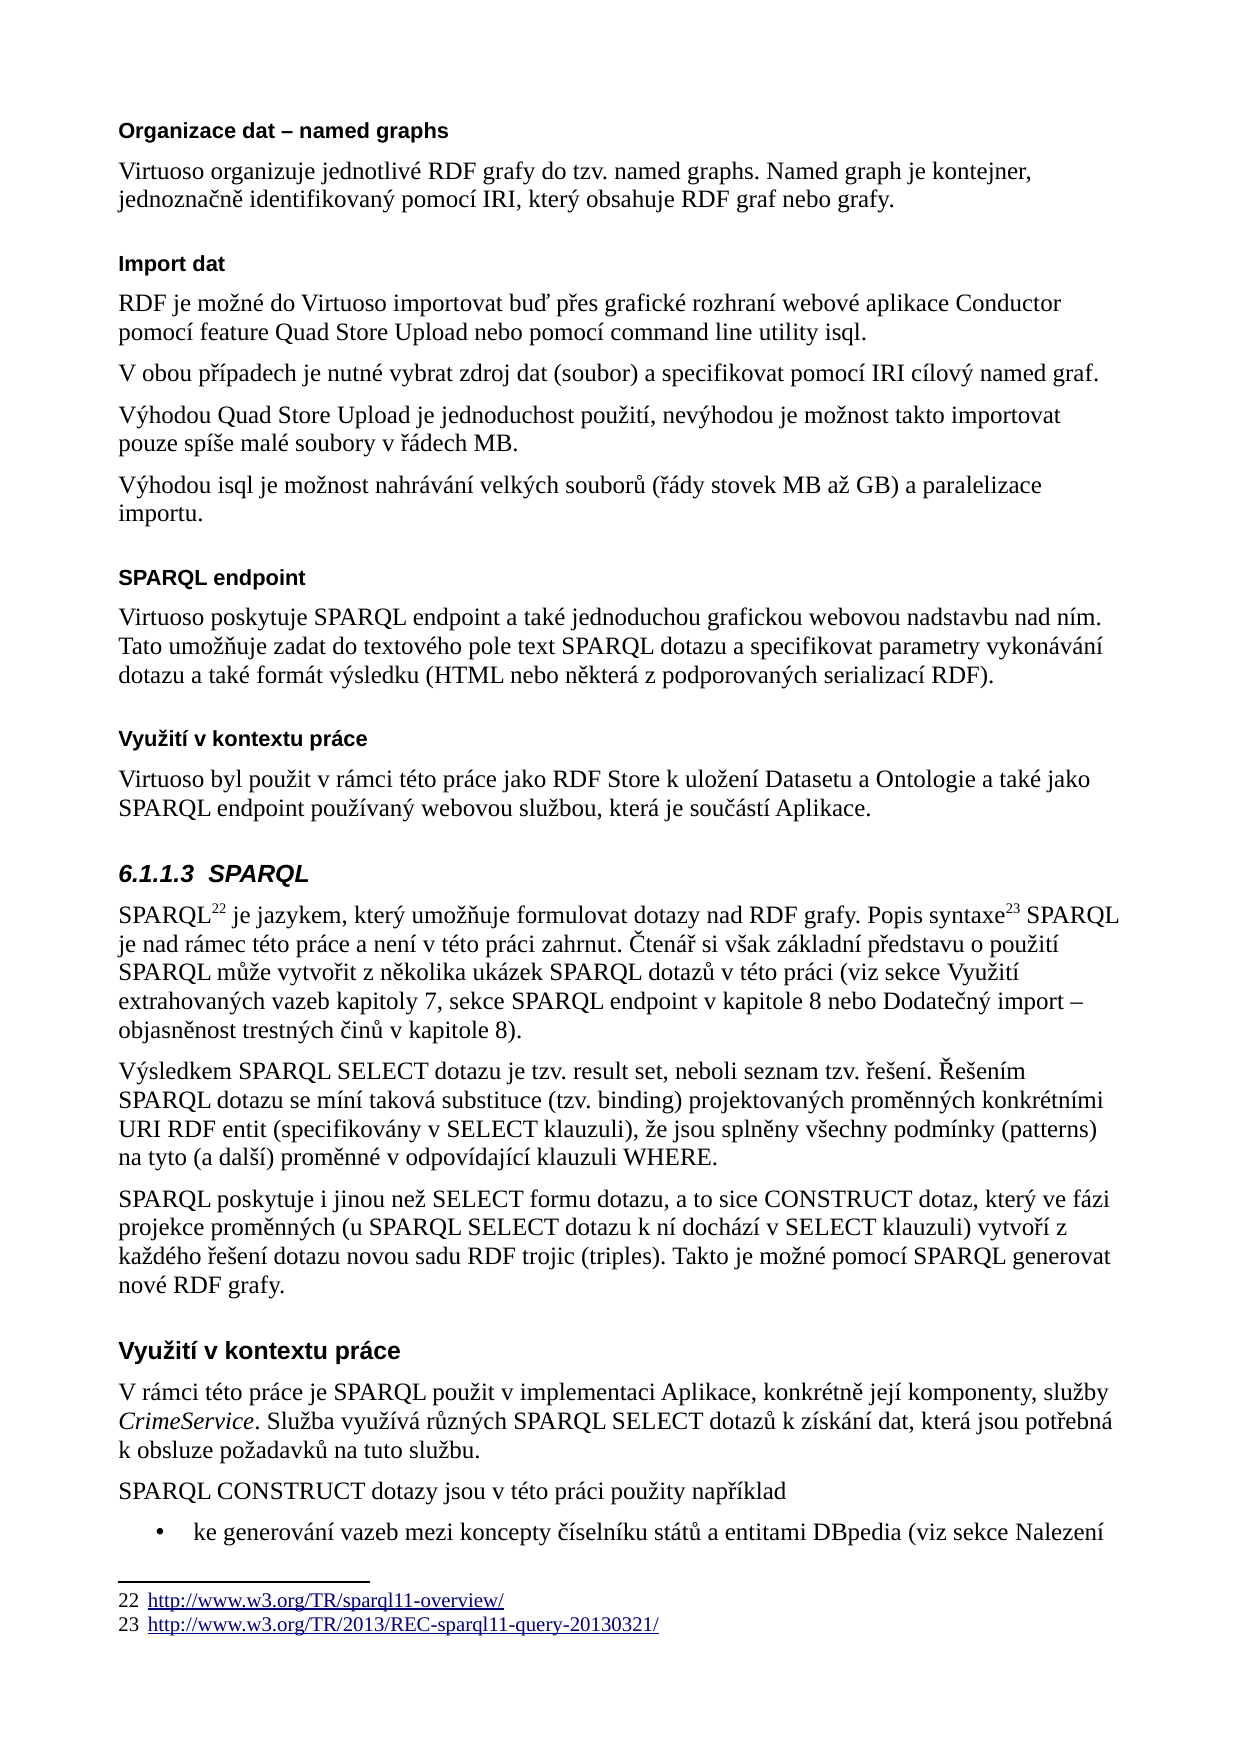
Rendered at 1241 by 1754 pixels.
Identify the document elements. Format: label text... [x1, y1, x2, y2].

text Výhodou isql je možnost nahrávání velkých souborů (řády stovek MB až GB) a paralelizace importu. [118, 470, 1122, 527]
text Virtuoso poskytuje SPARQL endpoint a také jednoduchou grafickou webovou nadstavbu nad ním. Tato umožňuje zadat do textového pole text SPARQL dotazu a specifikovat parametry vykonávání dotazu a také formát výsledku (HTML nebo některá z podporovaných serializací RDF). [118, 602, 1122, 689]
subtitle Organizace dat – named graphs [118, 118, 1122, 143]
text SPARQL CONSTRUCT dotazy jsou v této práci použity například [118, 1476, 1122, 1505]
text Výsledkem SPARQL SELECT dotazu je tzv. result set, neboli seznam tzv. řešení. Řešením SPARQL dotazu se míní taková substituce (tzv. binding) projektovaných proměnných konkrétními URI RDF entit (specifikovány v SELECT klauzuli), že jsou splněny všechny podmínky (patterns) na tyto (a další) proměnné v odpovídající klauzuli WHERE. [118, 1056, 1122, 1171]
text http://www.w3.org/TR/2013/REC-sparql11-query-20130321/ [118, 1612, 1122, 1636]
text SPARQL je jazykem, který umožňuje formulovat dotazy nad RDF grafy. Popis syntaxe SPARQL je nad rámec této práce a není v této práci zahrnut. Čtenář si však základní představu o použití SPARQL může vytvořit z několika ukázek SPARQL dotazů v této práci (viz sekce Využití extrahovaných vazeb kapitoly 7, sekce SPARQL endpoint v kapitole 8 nebo Dodatečný import – objasněnost trestných činů v kapitole 8). [118, 900, 1122, 1044]
subtitle Import dat [118, 251, 1122, 276]
text V rámci této práce je SPARQL použit v implementaci Aplikace, konkrétně její komponenty, služby CrimeService. Služba využívá různých SPARQL SELECT dotazů k získání dat, která jsou potřebná k obsluze požadavků na tuto službu. [118, 1377, 1122, 1463]
subtitle Využití v kontextu práce [118, 1336, 1122, 1365]
text Virtuoso byl použit v rámci této práce jako RDF Store k uložení Datasetu a Ontologie a také jako SPARQL endpoint používaný webovou službou, která je součástí Aplikace. [118, 764, 1122, 821]
subtitle Využití v kontextu práce [118, 726, 1122, 751]
text Výhodou Quad Store Upload je jednoduchost použití, nevýhodou je možnost takto importovat pouze spíše malé soubory v řádech MB. [118, 400, 1122, 457]
text RDF je možné do Virtuoso importovat buď přes grafické rozhraní webové aplikace Conductor pomocí feature Quad Store Upload nebo pomocí command line utility isql. [118, 288, 1122, 346]
subtitle SPARQL [118, 859, 1122, 887]
text Virtuoso organizuje jednotlivé RDF grafy do tzv. named graphs. Named graph je kontejner, jednoznačně identifikovaný pomocí IRI, který obsahuje RDF graf nebo grafy. [118, 156, 1122, 213]
text V obou případech je nutné vybrat zdroj dat (soubor) a specifikovat pomocí IRI cílový named graf. [118, 358, 1122, 387]
list ke generování vazeb mezi koncepty číselníku států a entitami DBpedia (viz sekce Nalezení [156, 1517, 1122, 1546]
text http://www.w3.org/TR/sparql11-overview/ [118, 1588, 1122, 1612]
subtitle SPARQL endpoint [118, 565, 1122, 590]
text SPARQL poskytuje i jinou než SELECT formu dotazu, a to sice CONSTRUCT dotaz, který ve fázi projekce proměnných (u SPARQL SELECT dotazu k ní dochází v SELECT klauzuli) vytvoří z každého řešení dotazu novou sadu RDF trojic (triples). Takto je možné pomocí SPARQL generovat nové RDF grafy. [118, 1184, 1122, 1299]
